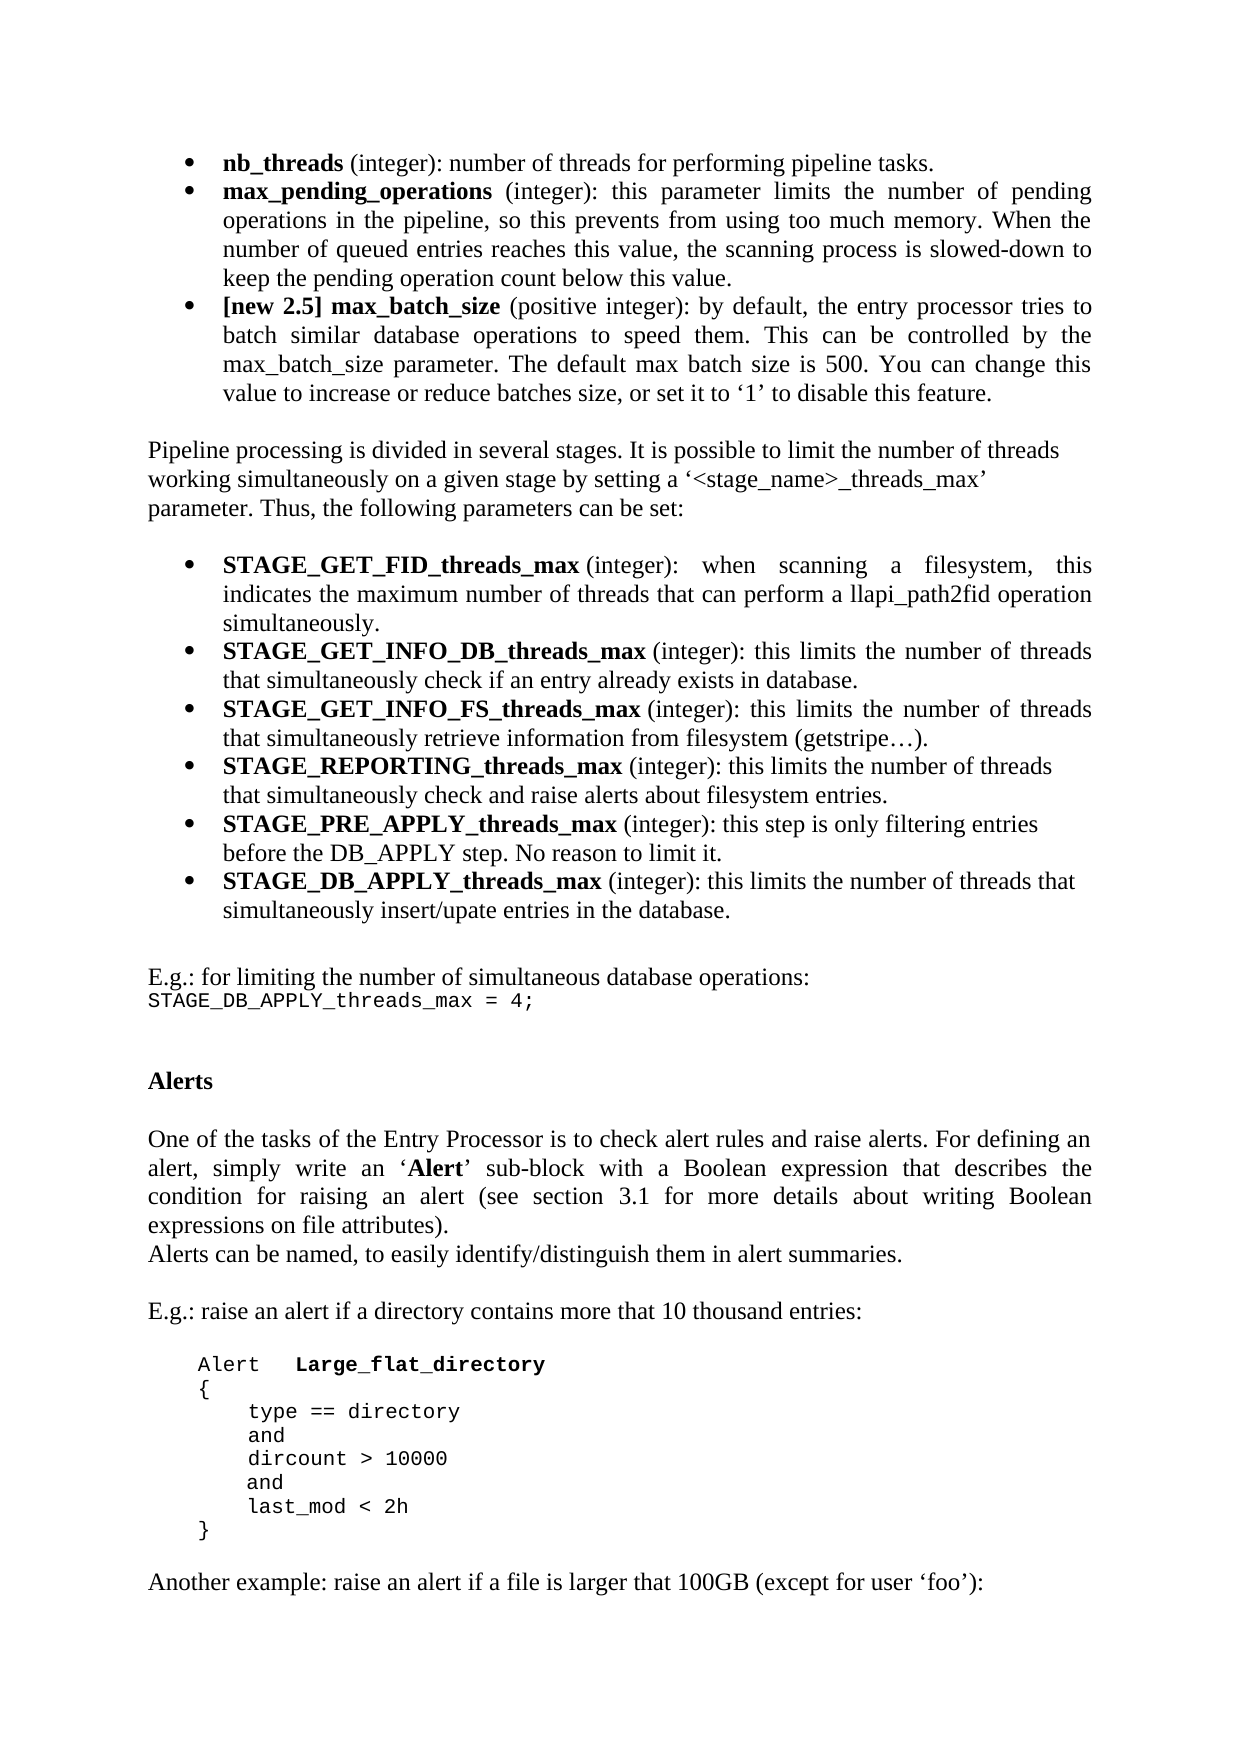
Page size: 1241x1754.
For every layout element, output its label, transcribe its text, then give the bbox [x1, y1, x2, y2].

text Pipeline processing is divided in several stages. It is possible to limit the number of threads working simultaneously on a given stage by setting a ‘<stage_name>_threads_max’ parameter. Thus, the following parameters can be set: [148, 435, 1093, 521]
text and last_mod < 2h [246, 1472, 1093, 1519]
text and [148, 1425, 1093, 1448]
text Another example: raise an alert if a file is larger that 100GB (except for user ‘foo’): [148, 1567, 1093, 1595]
text E.g.: for limiting the number of simultaneous database operations: [148, 962, 1093, 990]
list STAGE_GET_INFO_DB_threads_max (integer): this limits the number of threads that simultaneously check if an entry already exists in database. [185, 636, 1093, 694]
list max_pending_operations (integer): this parameter limits the number of pending operations in the pipeline, so this prevents from using too much memory. When the number of queued entries reaches this value, the scanning process is slowed-down to keep the pending operation count below this value. [185, 176, 1093, 291]
list STAGE_GET_INFO_FS_threads_max (integer): this limits the number of threads that simultaneously retrieve information from filesystem (getstripe…). [185, 694, 1093, 751]
list [new 2.5] max_batch_size (positive integer): by default, the entry processor tries to batch similar database operations to speed them. This can be controlled by the max_batch_size parameter. The default max batch size is 500. You can change this value to increase or reduce batches size, or set it to ‘1’ to disable this feature. [185, 291, 1093, 406]
text dircount > 10000 [148, 1448, 1093, 1472]
list STAGE_REPORTING_threads_max (integer): this limits the number of threads that simultaneously check and raise alerts about filesystem entries. [185, 751, 1093, 809]
text Alerts can be named, to easily identify/distinguish them in alert summaries. [148, 1239, 1093, 1268]
text type == directory [148, 1401, 1093, 1425]
text Alert Large_flat_directory [148, 1354, 1093, 1377]
text STAGE_DB_APPLY_threads_max = 4; [148, 990, 1093, 1014]
list STAGE_DB_APPLY_threads_max (integer): this limits the number of threads that simultaneously insert/upate entries in the database. [185, 866, 1093, 924]
list STAGE_PRE_APPLY_threads_max (integer): this step is only filtering entries before the DB_APPLY step. No reason to limit it. [185, 809, 1093, 866]
text { [148, 1377, 1093, 1401]
text Alerts [148, 1066, 1093, 1095]
text E.g.: raise an alert if a directory contains more that 10 thousand entries: [148, 1296, 1093, 1325]
list nb_threads (integer): number of threads for performing pipeline tasks. [185, 148, 1093, 176]
text One of the tasks of the Entry Processor is to check alert rules and raise alerts. For defining an alert, simply write an ‘Alert’ sub-block with a Boolean expression that describes the condition for raising an alert (see section 3.1 for more details about writing Boolean expressions on file attributes). [148, 1124, 1093, 1239]
text } [148, 1519, 1093, 1543]
list STAGE_GET_FID_threads_max (integer): when scanning a filesystem, this indicates the maximum number of threads that can perform a llapi_path2fid operation simultaneously. [185, 550, 1093, 636]
